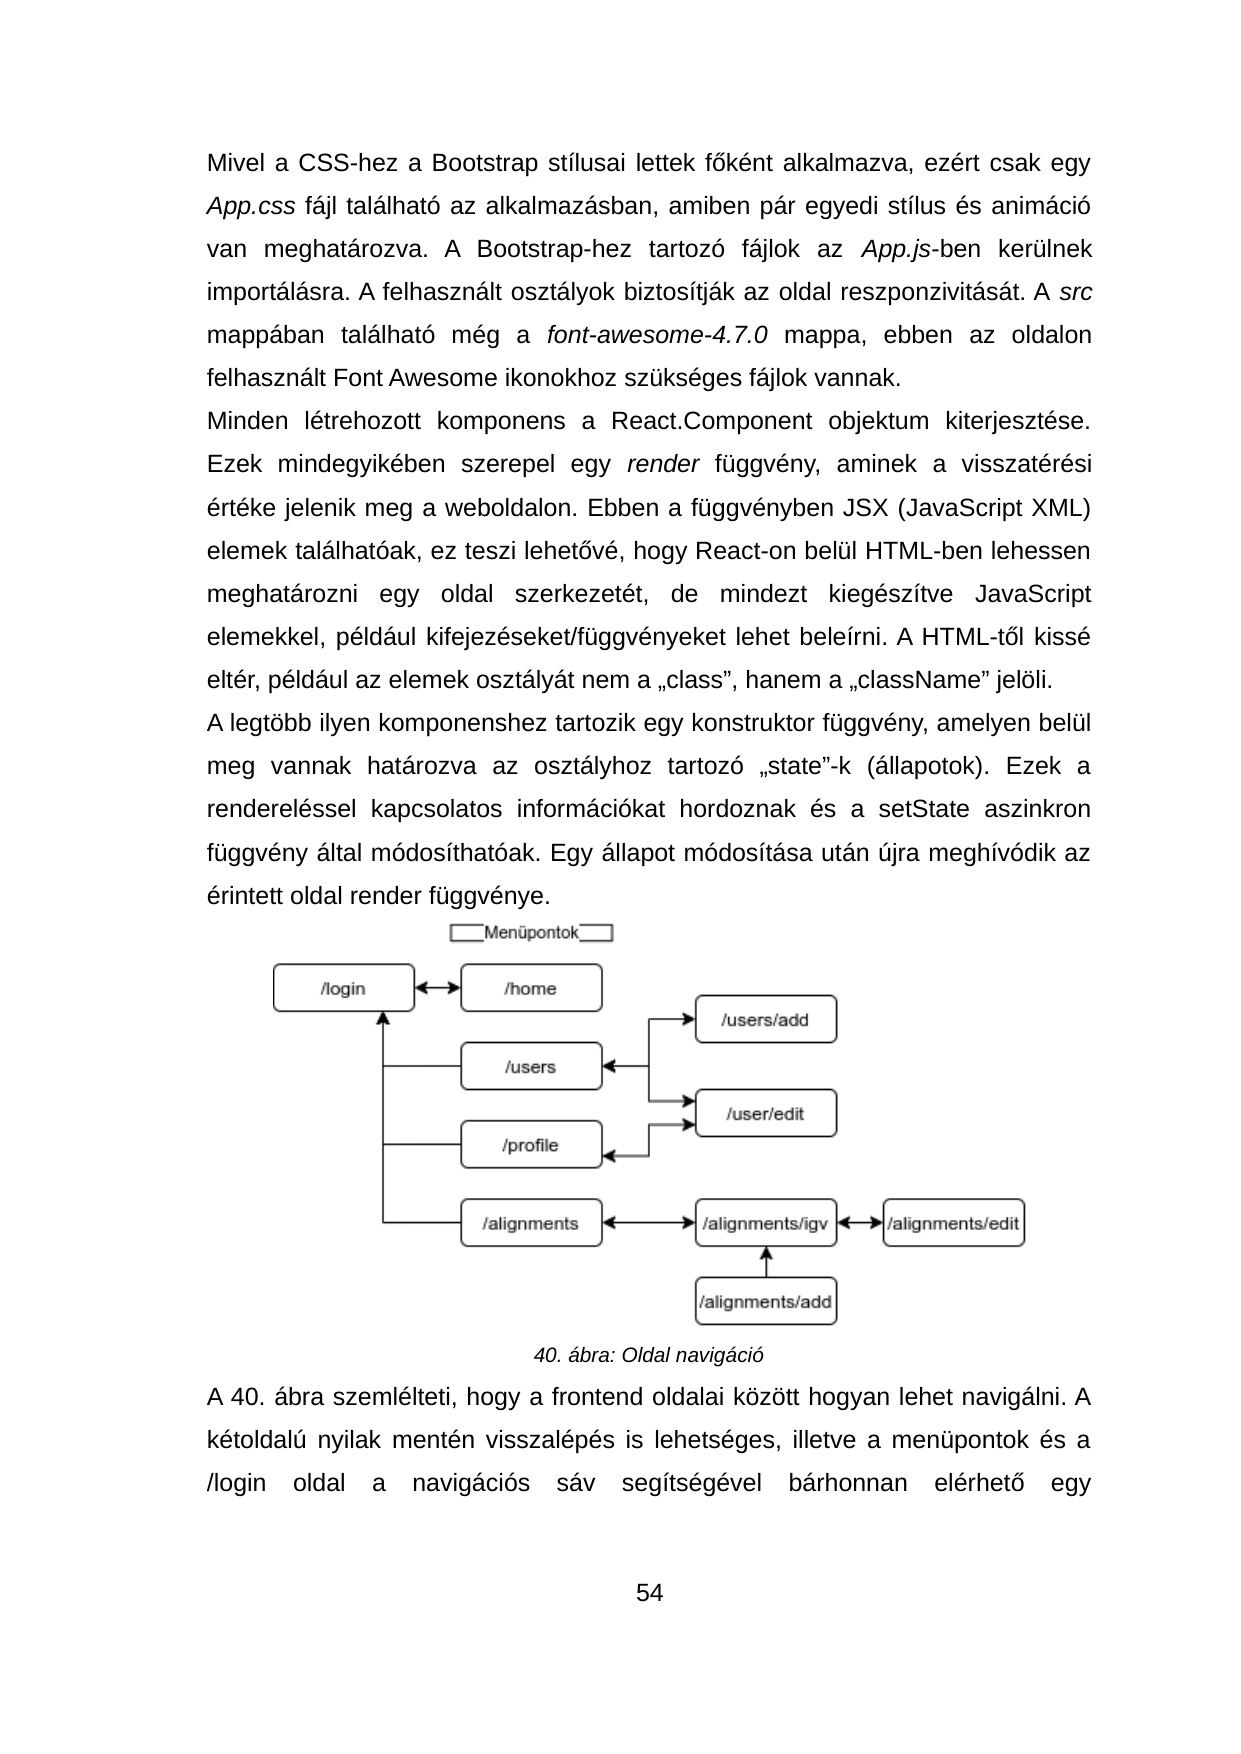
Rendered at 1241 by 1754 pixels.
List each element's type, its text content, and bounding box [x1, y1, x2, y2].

text Mivel a CSS-hez a Bootstrap stílusai lettek főként alkalmazva, ezért csak egy App.css fájl található az alkalmazásban, amiben pár egyedi stílus és animáció van meghatározva. A Bootstrap-hez tartozó fájlok az App.js-ben kerülnek importálásra. A felhasznált osztályok biztosítják az oldal reszponzivitását. A src mappában található még a font-awesome-4.7.0 mappa, ebben az oldalon felhasznált Font Awesome ikonokhoz szükséges fájlok vannak. [207, 148, 1093, 392]
text A 40. ábra szemlélteti, hogy a frontend oldalai között hogyan lehet navigálni. A kétoldalú nyilak mentén visszalépés is lehetséges, illetve a menüpontok és a /login oldal a navigációs sáv segítségével bárhonnan elérhető egy [207, 1327, 1093, 1497]
text A legtöbb ilyen komponenshez tartozik egy konstruktor függvény, amelyen belül meg vannak határozva az osztályhoz tartozó „state”-k (állapotok). Ezek a rendereléssel kapcsolatos információkat hordoznak és a setState aszinkron függvény által módosíthatóak. Egy állapot módosítása után újra meghívódik az érintett oldal render függvénye. [207, 708, 1093, 909]
text Minden létrehozott komponens a React.Component objektum kiterjesztése. Ezek mindegyikében szerepel egy render függvény, aminek a visszatérési értéke jelenik meg a weboldalon. Ebben a függvényben JSX (JavaScript XML) elemek találhatóak, ez teszi lehetővé, hogy React-on belül HTML-ben lehessen meghatározni egy oldal szerkezetét, de mindezt kiegészítve JavaScript elemekkel, például kifejezéseket/függvényeket lehet beleírni. A HTML-től kissé eltér, például az elemek osztályát nem a „class”, hanem a „className” jelöli. [207, 406, 1093, 694]
picture [273, 923, 1027, 1327]
text 40. ábra: Oldal navigáció [273, 1327, 1026, 1367]
